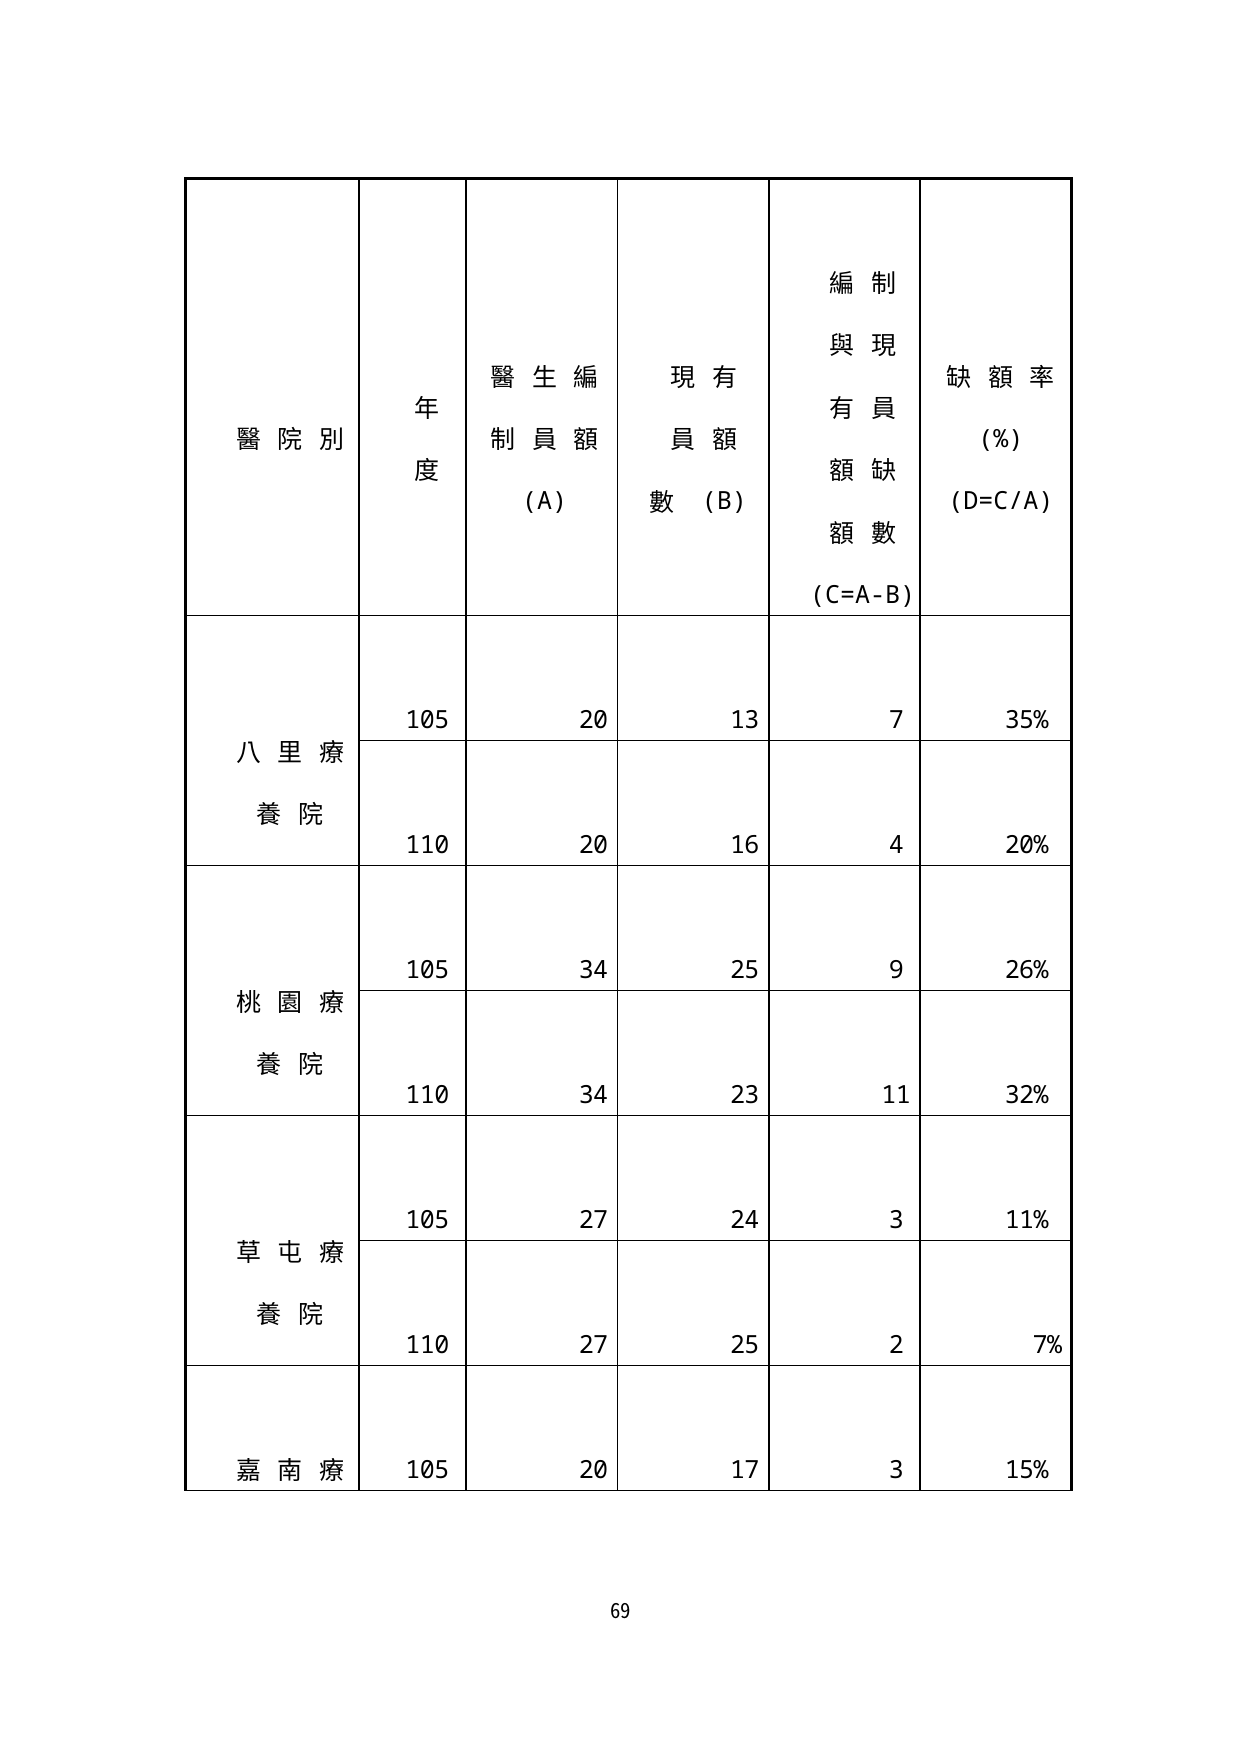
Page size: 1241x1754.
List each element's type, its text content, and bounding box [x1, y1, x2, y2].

table_cell 105 [360, 1366, 465, 1490]
table_cell 9 [770, 866, 919, 990]
table_cell 13 [618, 616, 768, 740]
table_cell 110 [360, 741, 465, 865]
table_cell 27 [467, 1116, 617, 1240]
table_cell 3 [770, 1116, 919, 1240]
table_header 醫生編制員額(A) [467, 180, 617, 615]
table_cell 25 [618, 866, 768, 990]
table_cell 34 [467, 866, 617, 990]
table_cell 17 [618, 1366, 768, 1490]
table_cell 11% [921, 1116, 1070, 1240]
table_cell 15% [921, 1366, 1070, 1490]
table_cell 24 [618, 1116, 768, 1240]
table_cell 110 [360, 991, 465, 1115]
table_cell 35% [921, 616, 1070, 740]
table_header 編制與現有員額缺額數(C=A-B) [770, 180, 919, 615]
table_cell 23 [618, 991, 768, 1115]
table_header 醫院別 [187, 180, 358, 615]
table_header 年度 [360, 180, 465, 615]
table_header 缺額率(%) (D=C/A) [921, 180, 1070, 615]
table_cell 34 [467, 991, 617, 1115]
table_cell 3 [770, 1366, 919, 1490]
table_cell 105 [360, 616, 465, 740]
table_cell 27 [467, 1241, 617, 1365]
table_cell 105 [360, 866, 465, 990]
table_cell 20 [467, 741, 617, 865]
table_cell 7% [921, 1241, 1070, 1365]
table_cell 16 [618, 741, 768, 865]
table_cell 20% [921, 741, 1070, 865]
table_cell 草屯療養院 [187, 1116, 358, 1365]
table_cell 105 [360, 1116, 465, 1240]
table_cell 20 [467, 1366, 617, 1490]
table_cell 八里療養院 [187, 616, 358, 865]
table_cell 11 [770, 991, 919, 1115]
table_cell 32% [921, 991, 1070, 1115]
table_cell 4 [770, 741, 919, 865]
table_cell 2 [770, 1241, 919, 1365]
table_cell 桃園療養院 [187, 866, 358, 1115]
table_cell 嘉南療 [187, 1366, 358, 1490]
table_header 現有員額數(B) [618, 180, 768, 615]
table_cell 7 [770, 616, 919, 740]
table_cell 26% [921, 866, 1070, 990]
table_cell 110 [360, 1241, 465, 1365]
table_cell 25 [618, 1241, 768, 1365]
table_cell 20 [467, 616, 617, 740]
